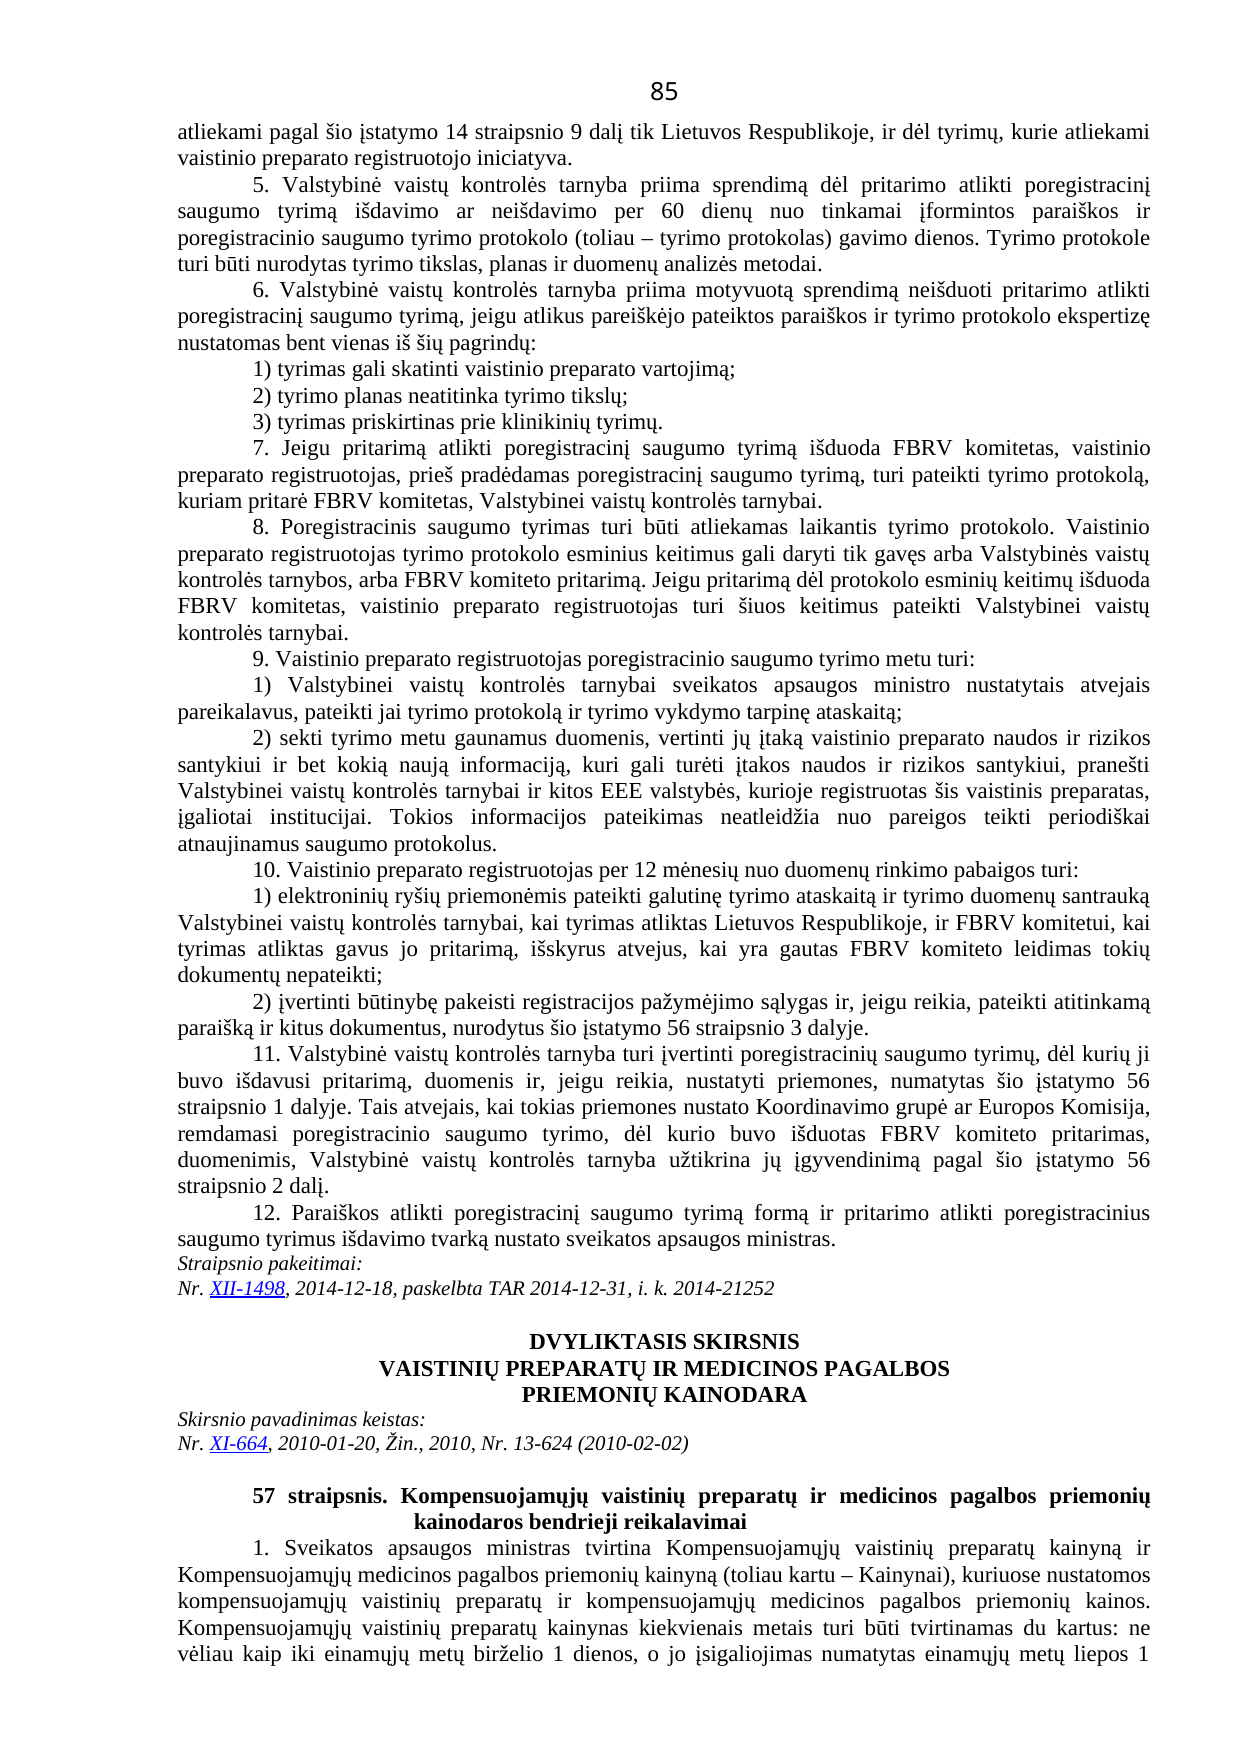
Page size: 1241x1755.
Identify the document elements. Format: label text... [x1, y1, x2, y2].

text 5. Valstybinė vaistų kontrolės tarnyba priima sprendimą dėl pritarimo atlikti poregistracinį saugumo tyrimą išdavimo ar neišdavimo per 60 dienų nuo tinkamai įformintos paraiškos ir poregistracinio saugumo tyrimo protokolo (toliau – tyrimo protokolas) gavimo dienos. Tyrimo protokole turi būti nurodytas tyrimo tikslas, planas ir duomenų analizės metodai. [177, 171, 1152, 276]
text 9. Vaistinio preparato registruotojas poregistracinio saugumo tyrimo metu turi: [177, 645, 1152, 672]
text Nr. XII-1498, 2014-12-18, paskelbta TAR 2014-12-31, i. k. 2014-21252 [177, 1275, 1152, 1299]
text 2) tyrimo planas neatitinka tyrimo tikslų; [177, 382, 1152, 408]
text 7. Jeigu pritarimą atlikti poregistracinį saugumo tyrimą išduoda FBRV komitetas, vaistinio preparato registruotojas, prieš pradėdamas poregistracinį saugumo tyrimą, turi pateikti tyrimo protokolą, kuriam pritarė FBRV komitetas, Valstybinei vaistų kontrolės tarnybai. [177, 434, 1152, 513]
text Straipsnio pakeitimai: [177, 1251, 1152, 1275]
text 8. Poregistracinis saugumo tyrimas turi būti atliekamas laikantis tyrimo protokolo. Vaistinio preparato registruotojas tyrimo protokolo esminius keitimus gali daryti tik gavęs arba Valstybinės vaistų kontrolės tarnybos, arba FBRV komiteto pritarimą. Jeigu pritarimą dėl protokolo esminių keitimų išduoda FBRV komitetas, vaistinio preparato registruotojas turi šiuos keitimus pateikti Valstybinei vaistų kontrolės tarnybai. [177, 513, 1152, 645]
text atliekami pagal šio įstatymo 14 straipsnio 9 dalį tik Lietuvos Respublikoje, ir dėl tyrimų, kurie atliekami vaistinio preparato registruotojo iniciatyva. [177, 118, 1152, 171]
text 2) sekti tyrimo metu gaunamus duomenis, vertinti jų įtaką vaistinio preparato naudos ir rizikos santykiui ir bet kokią naują informaciją, kuri gali turėti įtakos naudos ir rizikos santykiui, pranešti Valstybinei vaistų kontrolės tarnybai ir kitos EEE valstybės, kurioje registruotas šis vaistinis preparatas, įgaliotai institucijai. Tokios informacijos pateikimas neatleidžia nuo pareigos teikti periodiškai atnaujinamus saugumo protokolus. [177, 724, 1152, 856]
text 1. Sveikatos apsaugos ministras tvirtina Kompensuojamųjų vaistinių preparatų kainyną ir Kompensuojamųjų medicinos pagalbos priemonių kainyną (toliau kartu – Kainynai), kuriuose nustatomos kompensuojamųjų vaistinių preparatų ir kompensuojamųjų medicinos pagalbos priemonių kainos. Kompensuojamųjų vaistinių preparatų kainynas kiekvienais metais turi būti tvirtinamas du kartus: ne vėliau kaip iki einamųjų metų birželio 1 dienos, o jo įsigaliojimas numatytas einamųjų metų liepos 1 [177, 1534, 1152, 1666]
text 12. Paraiškos atlikti poregistracinį saugumo tyrimą formą ir pritarimo atlikti poregistracinius saugumo tyrimus išdavimo tvarką nustato sveikatos apsaugos ministras. [177, 1199, 1152, 1251]
subtitle VAISTINIŲ PREPARATŲ IR MEDICINOS PAGALBOS [177, 1354, 1152, 1381]
text PRIEMONIŲ KAINODARA [177, 1381, 1152, 1407]
text 1) elektroninių ryšių priemonėmis pateikti galutinę tyrimo ataskaitą ir tyrimo duomenų santrauką Valstybinei vaistų kontrolės tarnybai, kai tyrimas atliktas Lietuvos Respublikoje, ir FBRV komitetui, kai tyrimas atliktas gavus jo pritarimą, išskyrus atvejus, kai yra gautas FBRV komiteto leidimas tokių dokumentų nepateikti; [177, 882, 1152, 988]
text Nr. XI-664, 2010-01-20, Žin., 2010, Nr. 13-624 (2010-02-02) [177, 1431, 1152, 1455]
text 2) įvertinti būtinybę pakeisti registracijos pažymėjimo sąlygas ir, jeigu reikia, pateikti atitinkamą paraišką ir kitus dokumentus, nurodytus šio įstatymo 56 straipsnio 3 dalyje. [177, 988, 1152, 1041]
text 6. Valstybinė vaistų kontrolės tarnyba priima motyvuotą sprendimą neišduoti pritarimo atlikti poregistracinį saugumo tyrimą, jeigu atlikus pareiškėjo pateiktos paraiškos ir tyrimo protokolo ekspertizę nustatomas bent vienas iš šių pagrindų: [177, 276, 1152, 355]
subtitle DVYLIKTASIS SKIRSNIS [177, 1328, 1152, 1354]
text 11. Valstybinė vaistų kontrolės tarnyba turi įvertinti poregistracinių saugumo tyrimų, dėl kurių ji buvo išdavusi pritarimą, duomenis ir, jeigu reikia, nustatyti priemones, numatytas šio įstatymo 56 straipsnio 1 dalyje. Tais atvejais, kai tokias priemones nustato Koordinavimo grupė ar Europos Komisija, remdamasi poregistracinio saugumo tyrimo, dėl kurio buvo išduotas FBRV komiteto pritarimas, duomenimis, Valstybinė vaistų kontrolės tarnyba užtikrina jų įgyvendinimą pagal šio įstatymo 56 straipsnio 2 dalį. [177, 1041, 1152, 1199]
text 1) Valstybinei vaistų kontrolės tarnybai sveikatos apsaugos ministro nustatytais atvejais pareikalavus, pateikti jai tyrimo protokolą ir tyrimo vykdymo tarpinę ataskaitą; [177, 672, 1152, 724]
text 57 straipsnis. Kompensuojamųjų vaistinių preparatų ir medicinos pagalbos priemonių kainodaros bendrieji reikalavimai [252, 1482, 1152, 1534]
text 10. Vaistinio preparato registruotojas per 12 mėnesių nuo duomenų rinkimo pabaigos turi: [177, 856, 1152, 882]
text Skirsnio pavadinimas keistas: [177, 1407, 1152, 1431]
text 1) tyrimas gali skatinti vaistinio preparato vartojimą; [177, 355, 1152, 382]
text 3) tyrimas priskirtinas prie klinikinių tyrimų. [177, 408, 1152, 434]
